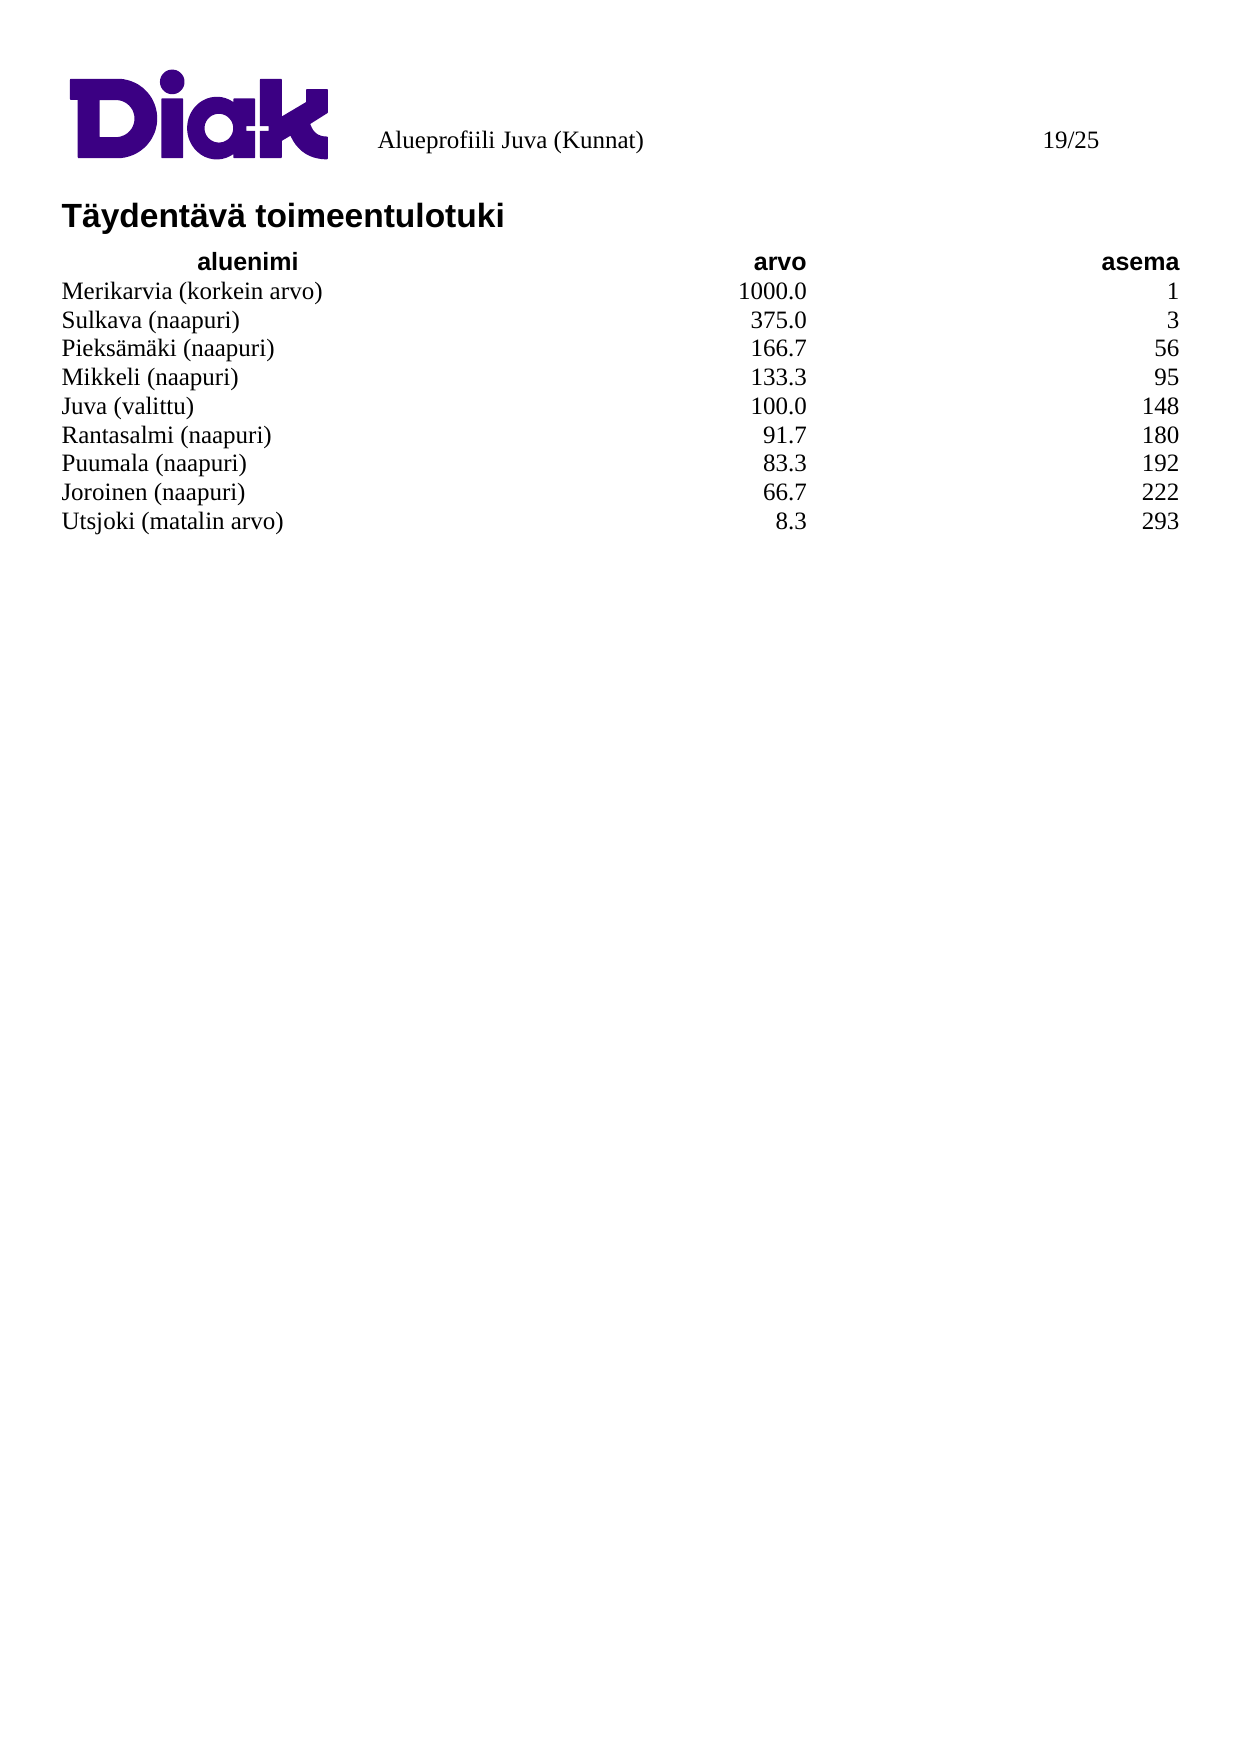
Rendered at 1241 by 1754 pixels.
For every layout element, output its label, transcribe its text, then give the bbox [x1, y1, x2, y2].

table_header aluenimi [61, 247, 434, 276]
table_cell 1 [806, 276, 1179, 305]
table_cell Utsjoki (matalin arvo) [61, 506, 434, 535]
table_cell 166.7 [434, 334, 806, 362]
table_cell 95 [806, 362, 1179, 391]
table_cell 66.7 [434, 477, 806, 506]
table_cell Rantasalmi (naapuri) [61, 420, 434, 448]
table_cell 3 [806, 305, 1179, 333]
table_cell 180 [806, 420, 1179, 448]
table_cell Puumala (naapuri) [61, 449, 434, 477]
table_cell Mikkeli (naapuri) [61, 362, 434, 391]
table_cell 100.0 [434, 391, 806, 420]
table_cell 8.3 [434, 506, 806, 535]
table_header asema [806, 247, 1179, 276]
table_cell 91.7 [434, 420, 806, 448]
table_cell 133.3 [434, 362, 806, 391]
table_cell Pieksämäki (naapuri) [61, 334, 434, 362]
table_cell Merikarvia (korkein arvo) [61, 276, 434, 305]
table_cell Juva (valittu) [61, 391, 434, 420]
table_cell Joroinen (naapuri) [61, 477, 434, 506]
table_cell 222 [806, 477, 1179, 506]
table_cell Sulkava (naapuri) [61, 305, 434, 333]
table_cell 56 [806, 334, 1179, 362]
subtitle Täydentävä toimeentulotuki [61, 196, 1179, 235]
table_cell 192 [806, 449, 1179, 477]
table_cell 83.3 [434, 449, 806, 477]
table_cell 148 [806, 391, 1179, 420]
table_cell 375.0 [434, 305, 806, 333]
table_cell 1000.0 [434, 276, 806, 305]
table_header arvo [434, 247, 806, 276]
table_cell 293 [806, 506, 1179, 535]
